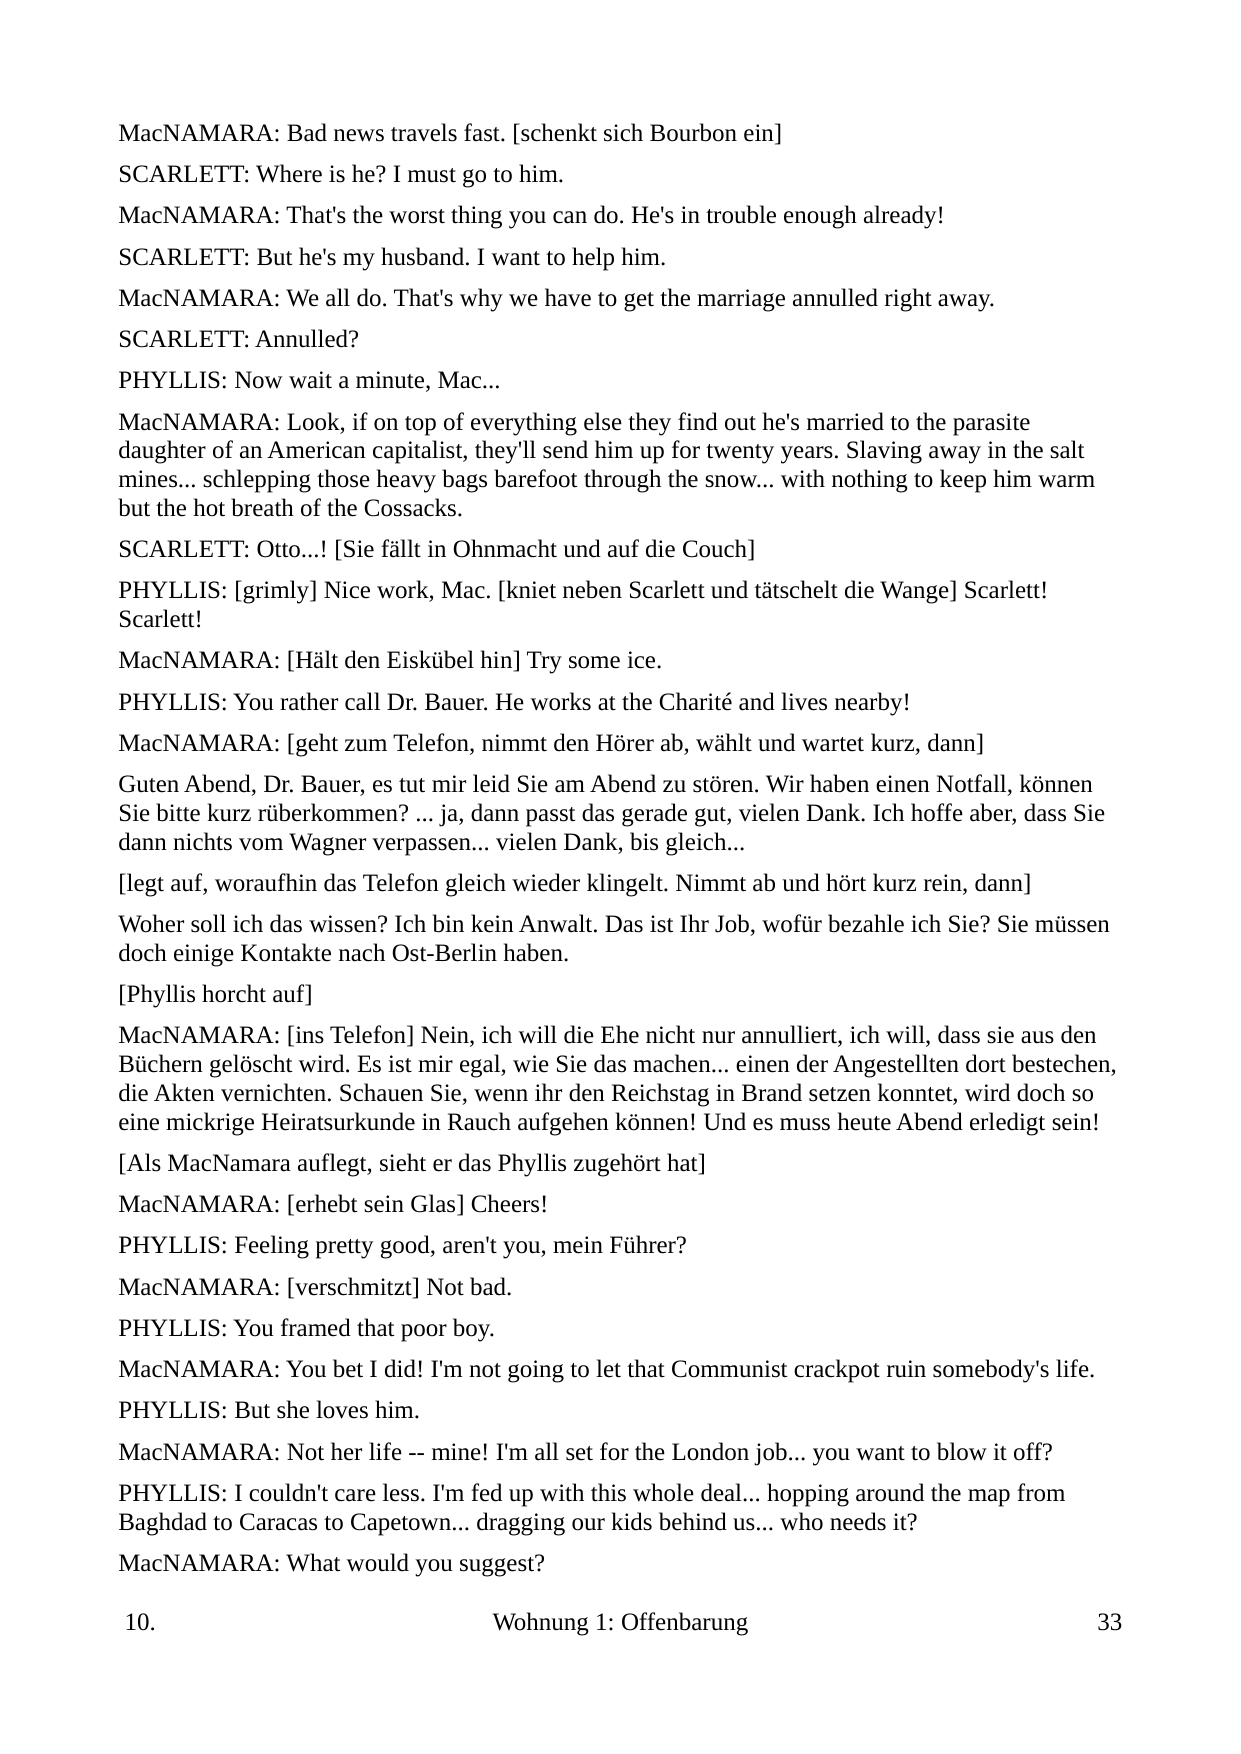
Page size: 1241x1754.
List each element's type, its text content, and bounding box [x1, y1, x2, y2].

text MacNAMARA: [Hält den Eiskübel hin] Try some ice. [118, 646, 1122, 674]
text MacNAMARA: We all do. That's why we have to get the marriage annulled right away. [118, 283, 1122, 312]
text SCARLETT: Annulled? [118, 324, 1122, 353]
text [legt auf, woraufhin das Telefon gleich wieder klingelt. Nimmt ab und hört kurz rein, dann] [118, 868, 1122, 897]
text PHYLLIS: You framed that poor boy. [118, 1313, 1122, 1342]
text MacNAMARA: Not her life -- mine! I'm all set for the London job... you want to blow it off? [118, 1437, 1122, 1466]
text MacNAMARA: Look, if on top of everything else they find out he's married to the parasite daughter of an American capitalist, they'll send him up for twenty years. Slaving away in the salt mines... schlepping those heavy bags barefoot through the snow... with nothing to keep him warm but the hot breath of the Cossacks. [118, 407, 1122, 522]
text Guten Abend, Dr. Bauer, es tut mir leid Sie am Abend zu stören. Wir haben einen Notfall, können Sie bitte kurz rüberkommen? ... ja, dann passt das gerade gut, vielen Dank. Ich hoffe aber, dass Sie dann nichts vom Wagner verpassen... vielen Dank, bis gleich... [118, 769, 1122, 856]
text PHYLLIS: Now wait a minute, Mac... [118, 366, 1122, 394]
text PHYLLIS: But she loves him. [118, 1396, 1122, 1424]
text PHYLLIS: I couldn't care less. I'm fed up with this whole deal... hopping around the map from Baghdad to Caracas to Capetown... dragging our kids behind us... who needs it? [118, 1478, 1122, 1536]
text PHYLLIS: [grimly] Nice work, Mac. [kniet neben Scarlett und tätschelt die Wange] Scarlett! Scarlett! [118, 576, 1122, 633]
text [Phyllis horcht auf] [118, 979, 1122, 1008]
text [Als MacNamara auflegt, sieht er das Phyllis zugehört hat] [118, 1148, 1122, 1177]
text PHYLLIS: Feeling pretty good, aren't you, mein Führer? [118, 1231, 1122, 1259]
text SCARLETT: Where is he? I must go to him. [118, 159, 1122, 188]
text PHYLLIS: You rather call Dr. Bauer. He works at the Charité and lives nearby! [118, 687, 1122, 716]
text MacNAMARA: That's the worst thing you can do. He's in trouble enough already! [118, 201, 1122, 229]
text MacNAMARA: [ins Telefon] Nein, ich will die Ehe nicht nur annulliert, ich will, dass sie aus den Büchern gelöscht wird. Es ist mir egal, wie Sie das machen... einen der Angestellten dort bestechen, die Akten vernichten. Schauen Sie, wenn ihr den Reichstag in Brand setzen konntet, wird doch so eine mickrige Heiratsurkunde in Rauch aufgehen können! Und es muss heute Abend erledigt sein! [118, 1021, 1122, 1136]
text MacNAMARA: [erhebt sein Glas] Cheers! [118, 1189, 1122, 1218]
text SCARLETT: But he's my husband. I want to help him. [118, 242, 1122, 271]
text MacNAMARA: [geht zum Telefon, nimmt den Hörer ab, wählt und wartet kurz, dann] [118, 728, 1122, 757]
text MacNAMARA: You bet I did! I'm not going to let that Communist crackpot ruin somebody's life. [118, 1354, 1122, 1383]
text MacNAMARA: Bad news travels fast. [schenkt sich Bourbon ein] [118, 118, 1122, 147]
text MacNAMARA: [verschmitzt] Not bad. [118, 1272, 1122, 1301]
text SCARLETT: Otto...! [Sie fällt in Ohnmacht und auf die Couch] [118, 534, 1122, 563]
text MacNAMARA: What would you suggest? [118, 1548, 1122, 1577]
text Woher soll ich das wissen? Ich bin kein Anwalt. Das ist Ihr Job, wofür bezahle ich Sie? Sie müssen doch einige Kontakte nach Ost-Berlin haben. [118, 909, 1122, 967]
